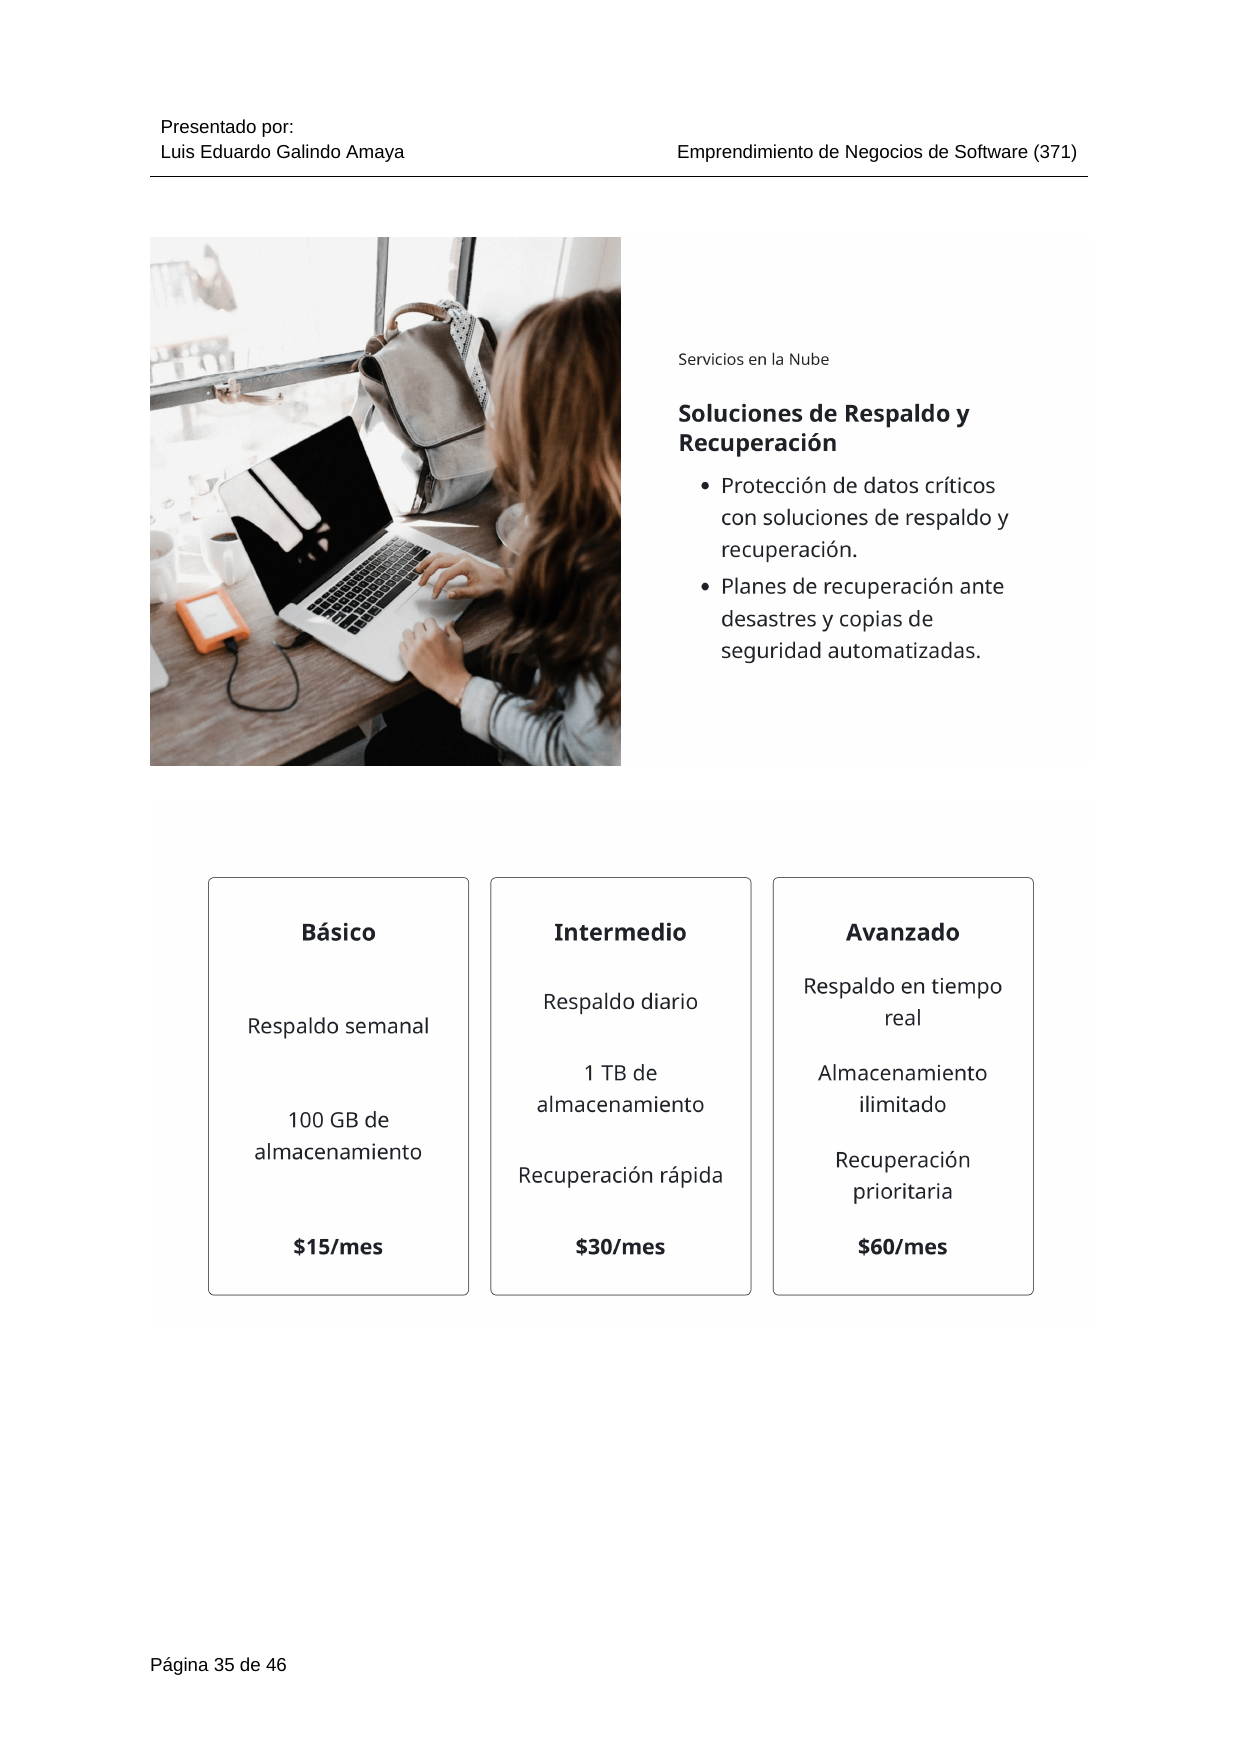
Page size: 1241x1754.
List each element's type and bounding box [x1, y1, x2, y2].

picture [150, 800, 1091, 1329]
picture [150, 237, 1091, 766]
